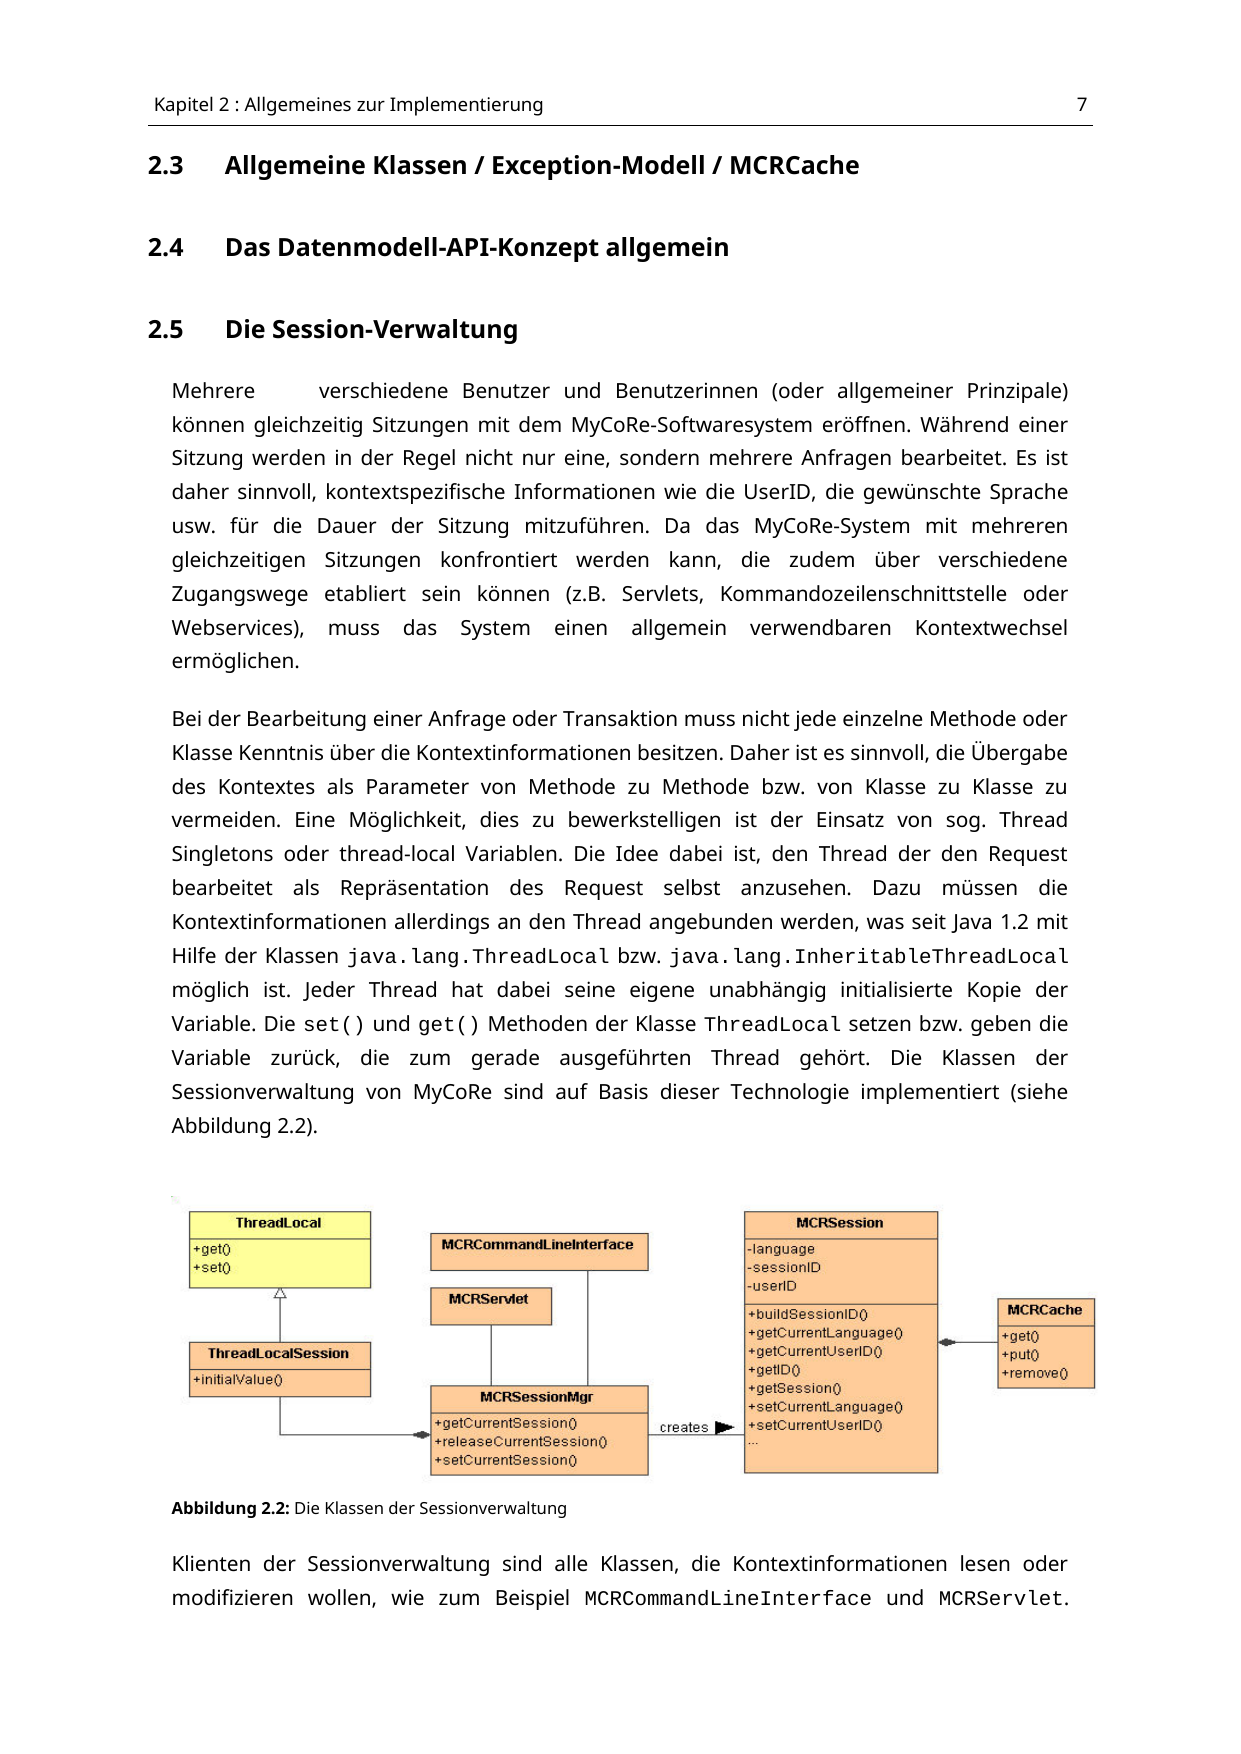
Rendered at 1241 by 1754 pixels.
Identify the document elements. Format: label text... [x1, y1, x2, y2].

text Abbildung 2.2: Die Klassen der Sessionverwaltung [171, 1492, 1120, 1519]
text Bei der Bearbeitung einer Anfrage oder Transaktion muss nicht jede einzelne Methode oder Klasse Kenntnis über die Kontextinformationen besitzen. Daher ist es sinnvoll, die Übergabe des Kontextes als Parameter von Methode zu Methode bzw. von Klasse zu Klasse zu vermeiden. Eine Möglichkeit, dies zu bewerkstelligen ist der Einsatz von sog. Thread Singletons oder thread-local Variablen. Die Idee dabei ist, den Thread der den Request bearbeitet als Repräsentation des Request selbst anzusehen. Dazu müssen die Kontextinformationen allerdings an den Thread angebunden werden, was seit Java 1.2 mit Hilfe der Klassen java.lang.ThreadLocal bzw. java.lang.InheritableThreadLocal möglich ist. Jeder Thread hat dabei seine eigene unabhängig initialisierte Kopie der Variable. Die set() und get() Methoden der Klasse ThreadLocal setzen bzw. geben die Variable zurück, die zum gerade ausgeführten Thread gehört. Die Klassen der Sessionverwaltung von MyCoRe sind auf Basis dieser Technologie implementiert (siehe Abbildung 2.2). [171, 704, 1069, 1139]
picture [171, 1196, 1117, 1492]
text Klienten der Sessionverwaltung sind alle Klassen, die Kontextinformationen lesen oder modifizieren wollen, wie zum Beispiel MCRCommandLineInterface und MCRServlet. [148, 1167, 1144, 1611]
subtitle Die Session-Verwaltung [148, 312, 1092, 346]
text Mehrere verschiedene Benutzer und Benutzerinnen (oder allgemeiner Prinzipale) können gleichzeitig Sitzungen mit dem MyCoRe-Softwaresystem eröffnen. Während einer Sitzung werden in der Regel nicht nur eine, sondern mehrere Anfragen bearbeitet. Es ist daher sinnvoll, kontextspezifische Informationen wie die UserID, die gewünschte Sprache usw. für die Dauer der Sitzung mitzuführen. Da das MyCoRe-System mit mehreren gleichzeitigen Sitzungen konfrontiert werden kann, die zudem über verschiedene Zugangswege etabliert sein können (z.B. Servlets, Kommandozeilenschnittstelle oder Webservices), muss das System einen allgemein verwendbaren Kontextwechsel ermöglichen. [171, 376, 1069, 675]
subtitle Allgemeine Klassen / Exception-Modell / MCRCache [148, 148, 1092, 182]
subtitle Das Datenmodell-API-Konzept allgemein [148, 229, 1092, 263]
